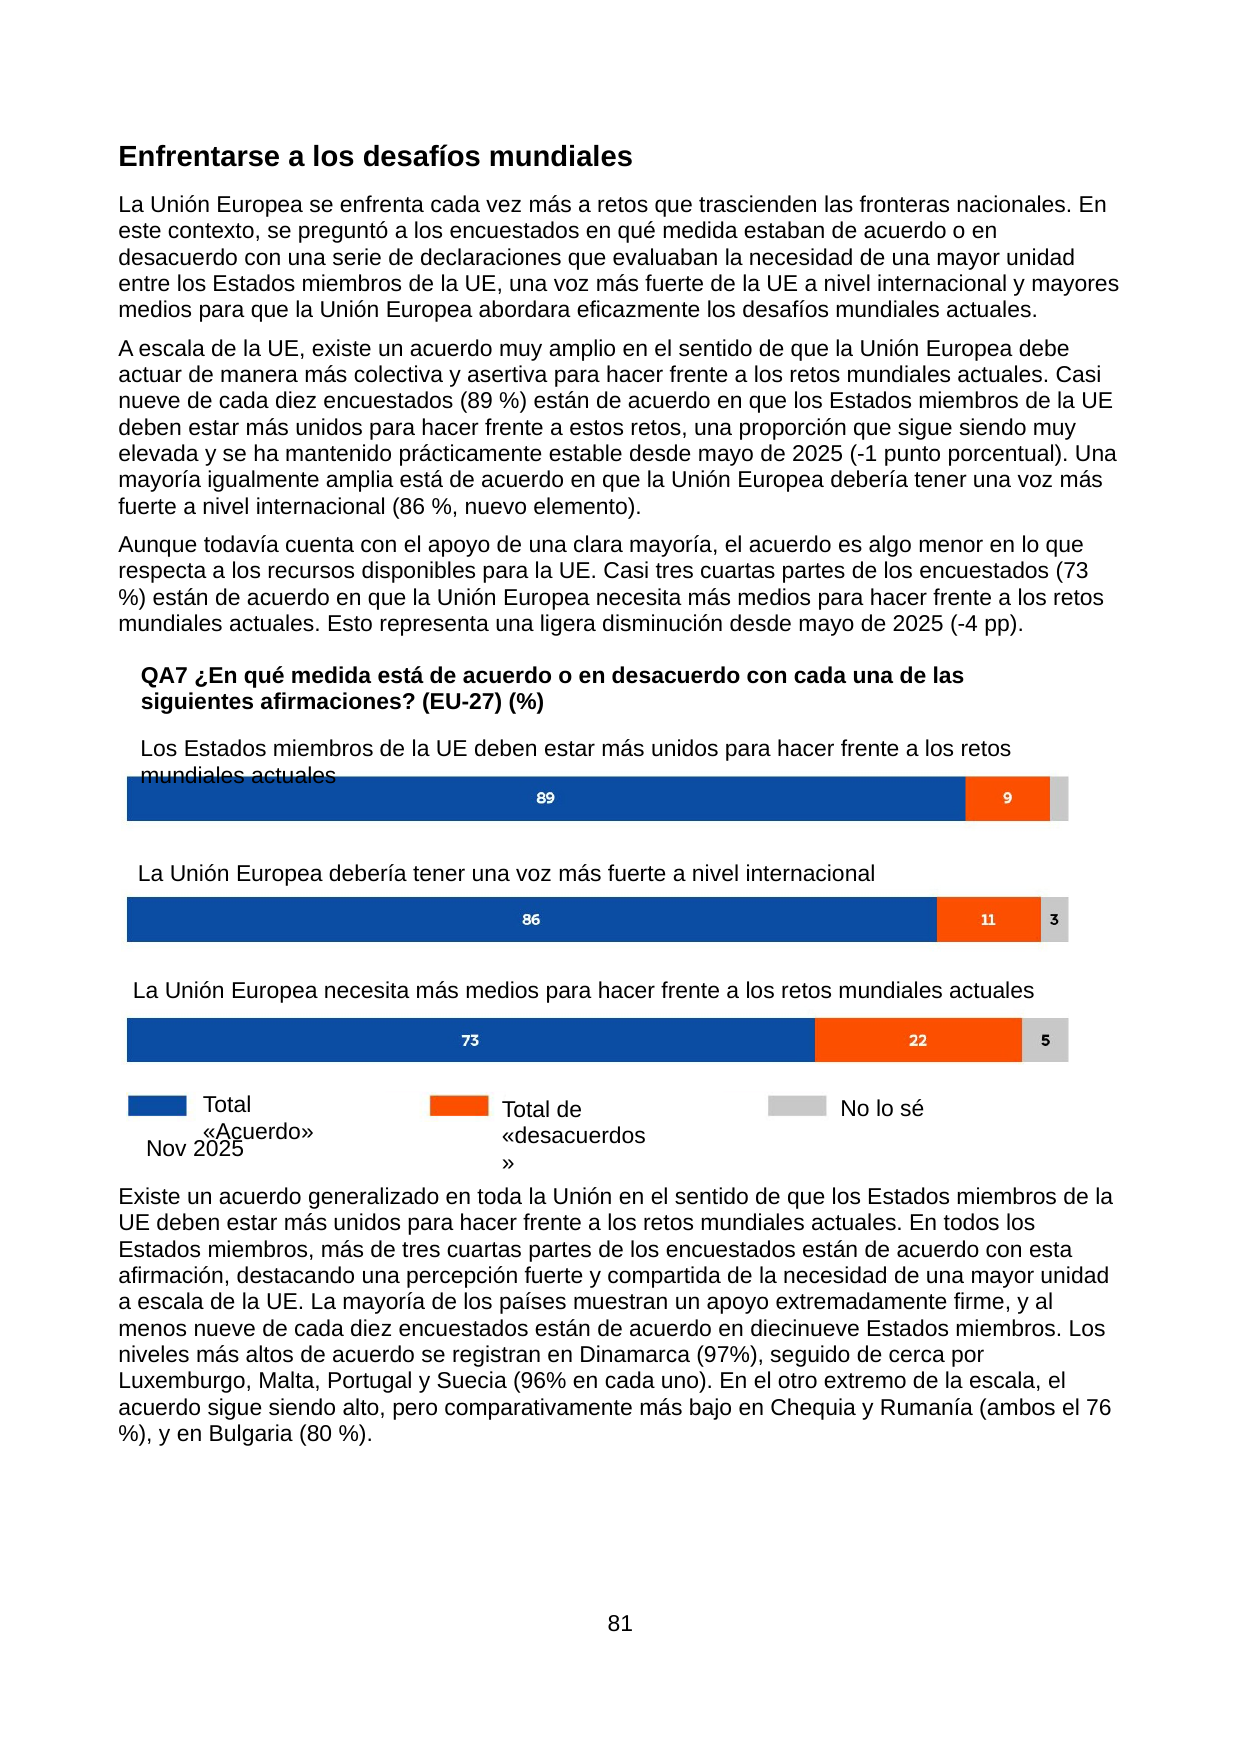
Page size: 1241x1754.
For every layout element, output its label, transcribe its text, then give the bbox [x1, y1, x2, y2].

picture [121, 770, 1069, 1065]
text Aunque todavía cuenta con el apoyo de una clara mayoría, el acuerdo es algo menor en lo que respecta a los recursos disponibles para la UE. Casi tres cuartas partes de los encuestados (73 %) están de acuerdo en que la Unión Europea necesita más medios para hacer frente a los retos mundiales actuales. Esto representa una ligera disminución desde mayo de 2025 (-4 pp). [118, 531, 1122, 636]
text A escala de la UE, existe un acuerdo muy amplio en el sentido de que la Unión Europea debe actuar de manera más colectiva y asertiva para hacer frente a los retos mundiales actuales. Casi nueve de cada diez encuestados (89 %) están de acuerdo en que los Estados miembros de la UE deben estar más unidos para hacer frente a estos retos, una proporción que sigue siendo muy elevada y se ha mantenido prácticamente estable desde mayo de 2025 (-1 punto porcentual). Una mayoría igualmente amplia está de acuerdo en que la Unión Europea debería tener una voz más fuerte a nivel internacional (86 %, nuevo elemento). [118, 334, 1122, 519]
text Existe un acuerdo generalizado en toda la Unión en el sentido de que los Estados miembros de la UE deben estar más unidos para hacer frente a los retos mundiales actuales. En todos los Estados miembros, más de tres cuartas partes de los encuestados están de acuerdo con esta afirmación, destacando una percepción fuerte y compartida de la necesidad de una mayor unidad a escala de la UE. La mayoría de los países muestran un apoyo extremadamente firme, y al menos nueve de cada diez encuestados están de acuerdo en diecinueve Estados miembros. Los niveles más altos de acuerdo se registran en Dinamarca (97%), seguido de cerca por Luxemburgo, Malta, Portugal y Suecia (96% en cada uno). En el otro extremo de la escala, el acuerdo sigue siendo alto, pero comparativamente más bajo en Chequia y Rumanía (ambos el 76 %), y en Bulgaria (80 %). [118, 648, 1122, 1446]
subtitle Enfrentarse a los desafíos mundiales [118, 139, 1122, 172]
picture [126, 1091, 830, 1122]
text La Unión Europea se enfrenta cada vez más a retos que trascienden las fronteras nacionales. En este contexto, se preguntó a los encuestados en qué medida estaban de acuerdo o en desacuerdo con una serie de declaraciones que evaluaban la necesidad de una mayor unidad entre los Estados miembros de la UE, una voz más fuerte de la UE a nivel internacional y mayores medios para que la Unión Europea abordara eficazmente los desafíos mundiales actuales. [118, 191, 1122, 323]
